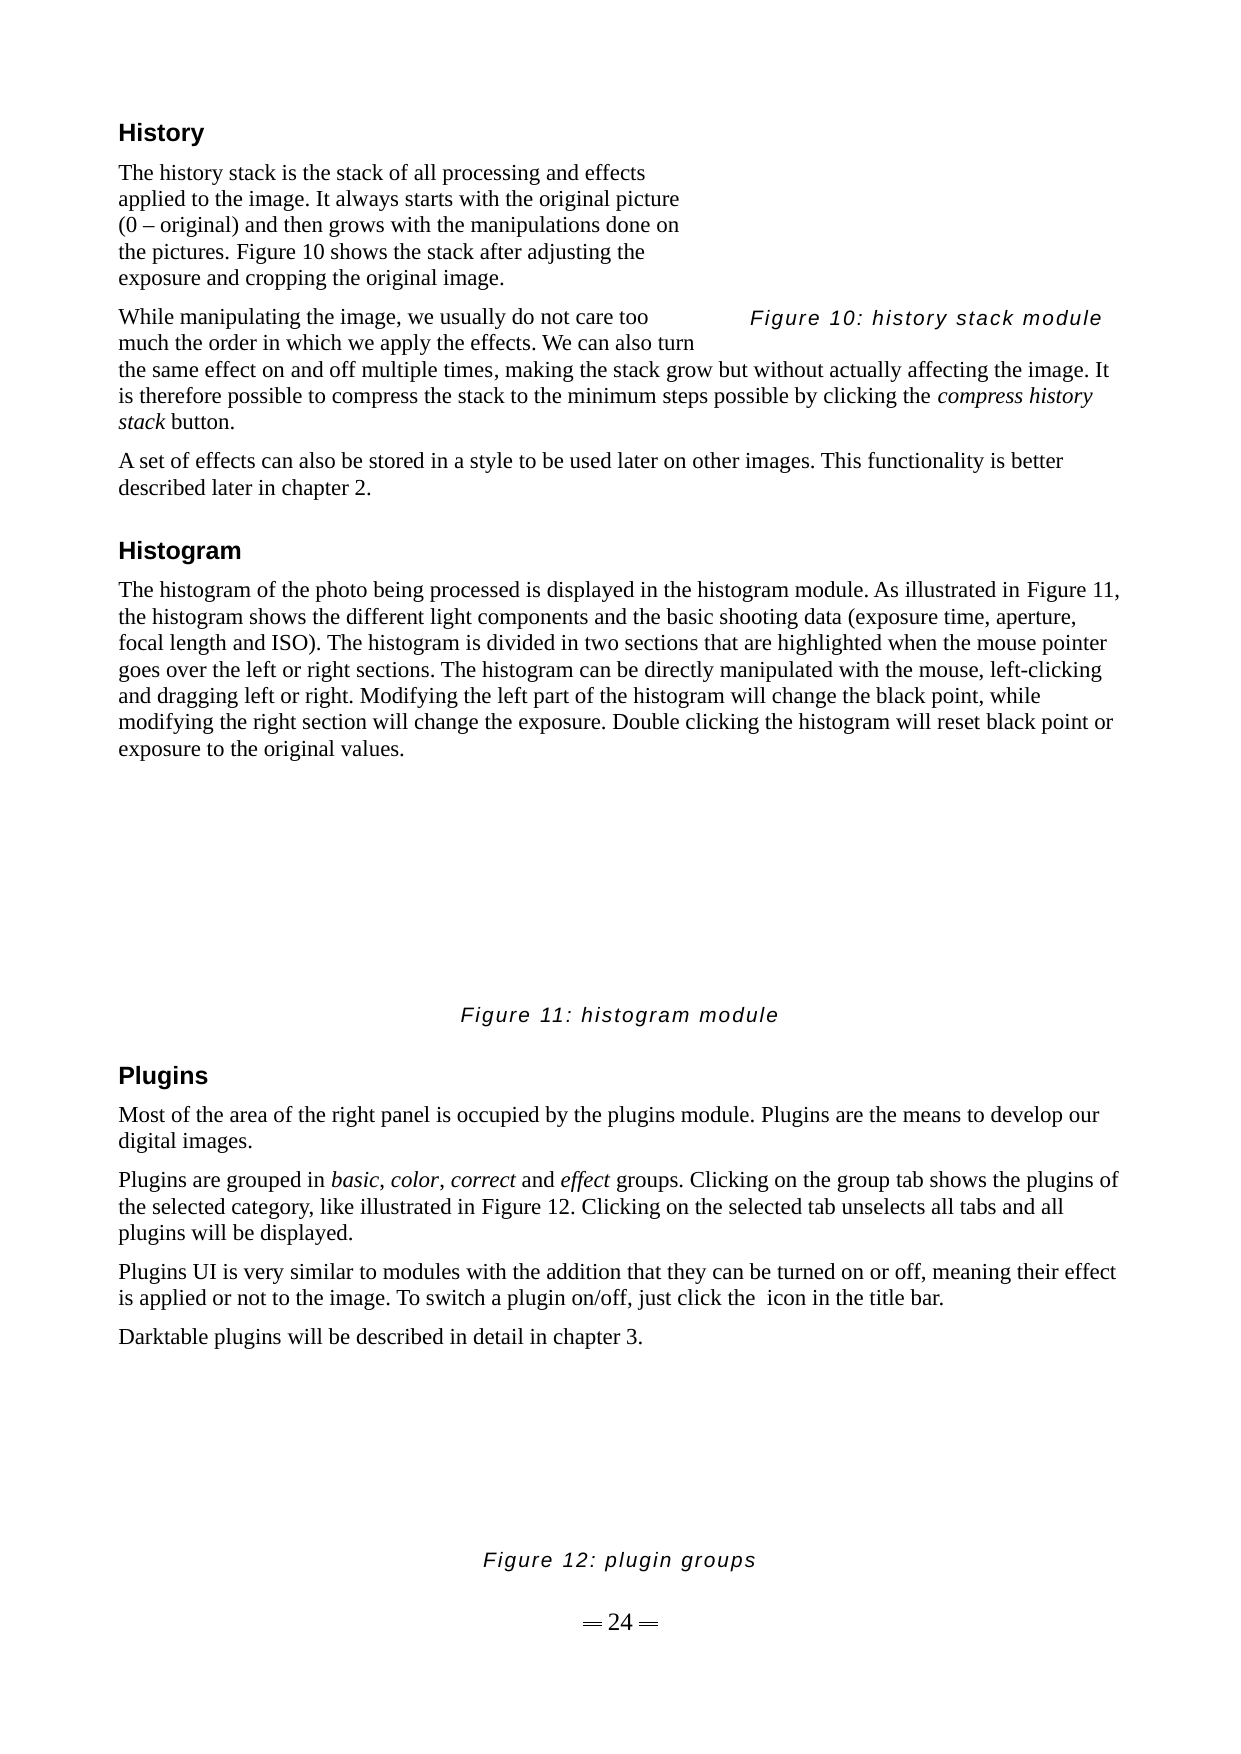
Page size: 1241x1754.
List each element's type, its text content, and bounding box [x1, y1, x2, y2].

text The history stack is the stack of all processing and effects applied to the image. It always starts with the original picture (0 – original) and then grows with the manipulations done on the pictures. Figure 10 shows the stack after adjusting the exposure and cropping the original image. [118, 159, 731, 290]
text [423, 1369, 817, 1381]
subtitle Plugins [118, 797, 1122, 1089]
text Figure 11: histogram module [164, 786, 1076, 1027]
text While manipulating the image, we usually do not care too much the order in which we apply the effects. We can also turn the same effect on and off multiple times, making the stack grow but without actually affecting the image. It is therefore possible to compress the stack to the minimum steps possible by clicking the compress history stack button. [118, 303, 1122, 435]
text The histogram of the photo being processed is displayed in the histogram module. As illustrated in Figure 11, the histogram shows the different light components and the basic shooting data (exposure time, aperture, focal length and ISO). The histogram is divided in two sections that are highlighted when the mouse pointer goes over the left or right sections. The histogram can be directly manipulated with the mouse, left-clicking and dragging left or right. Modifying the left part of the histogram will change the black point, while modifying the right section will change the exposure. Double clicking the histogram will reset black point or exposure to the original values. [118, 577, 1122, 761]
text Darktable plugins will be described in detail in chapter 3. [118, 1323, 1122, 1349]
text A set of effects can also be stored in a style to be used later on other images. This functionality is better described later in chapter 2. [118, 447, 1122, 500]
subtitle [164, 773, 1076, 786]
subtitle History [118, 118, 1122, 147]
text Plugins UI is very similar to modules with the addition that they can be turned on or off, meaning their effect is applied or not to the image. To switch a plugin on/off, just click the icon in the title bar. [118, 1258, 1122, 1311]
text Plugins are grouped in basic, color, correct and effect groups. Clicking on the group tab shows the plugins of the selected category, like illustrated in Figure 12. Clicking on the selected tab unselects all tabs and all plugins will be displayed. [118, 1166, 1122, 1245]
text Figure 10: history stack module [731, 134, 1122, 330]
text Figure 12: plugin groups [423, 1381, 817, 1572]
text Most of the area of the right panel is occupied by the plugins module. Plugins are the means to develop our digital images. [118, 1101, 1122, 1154]
subtitle Histogram [118, 536, 1122, 565]
